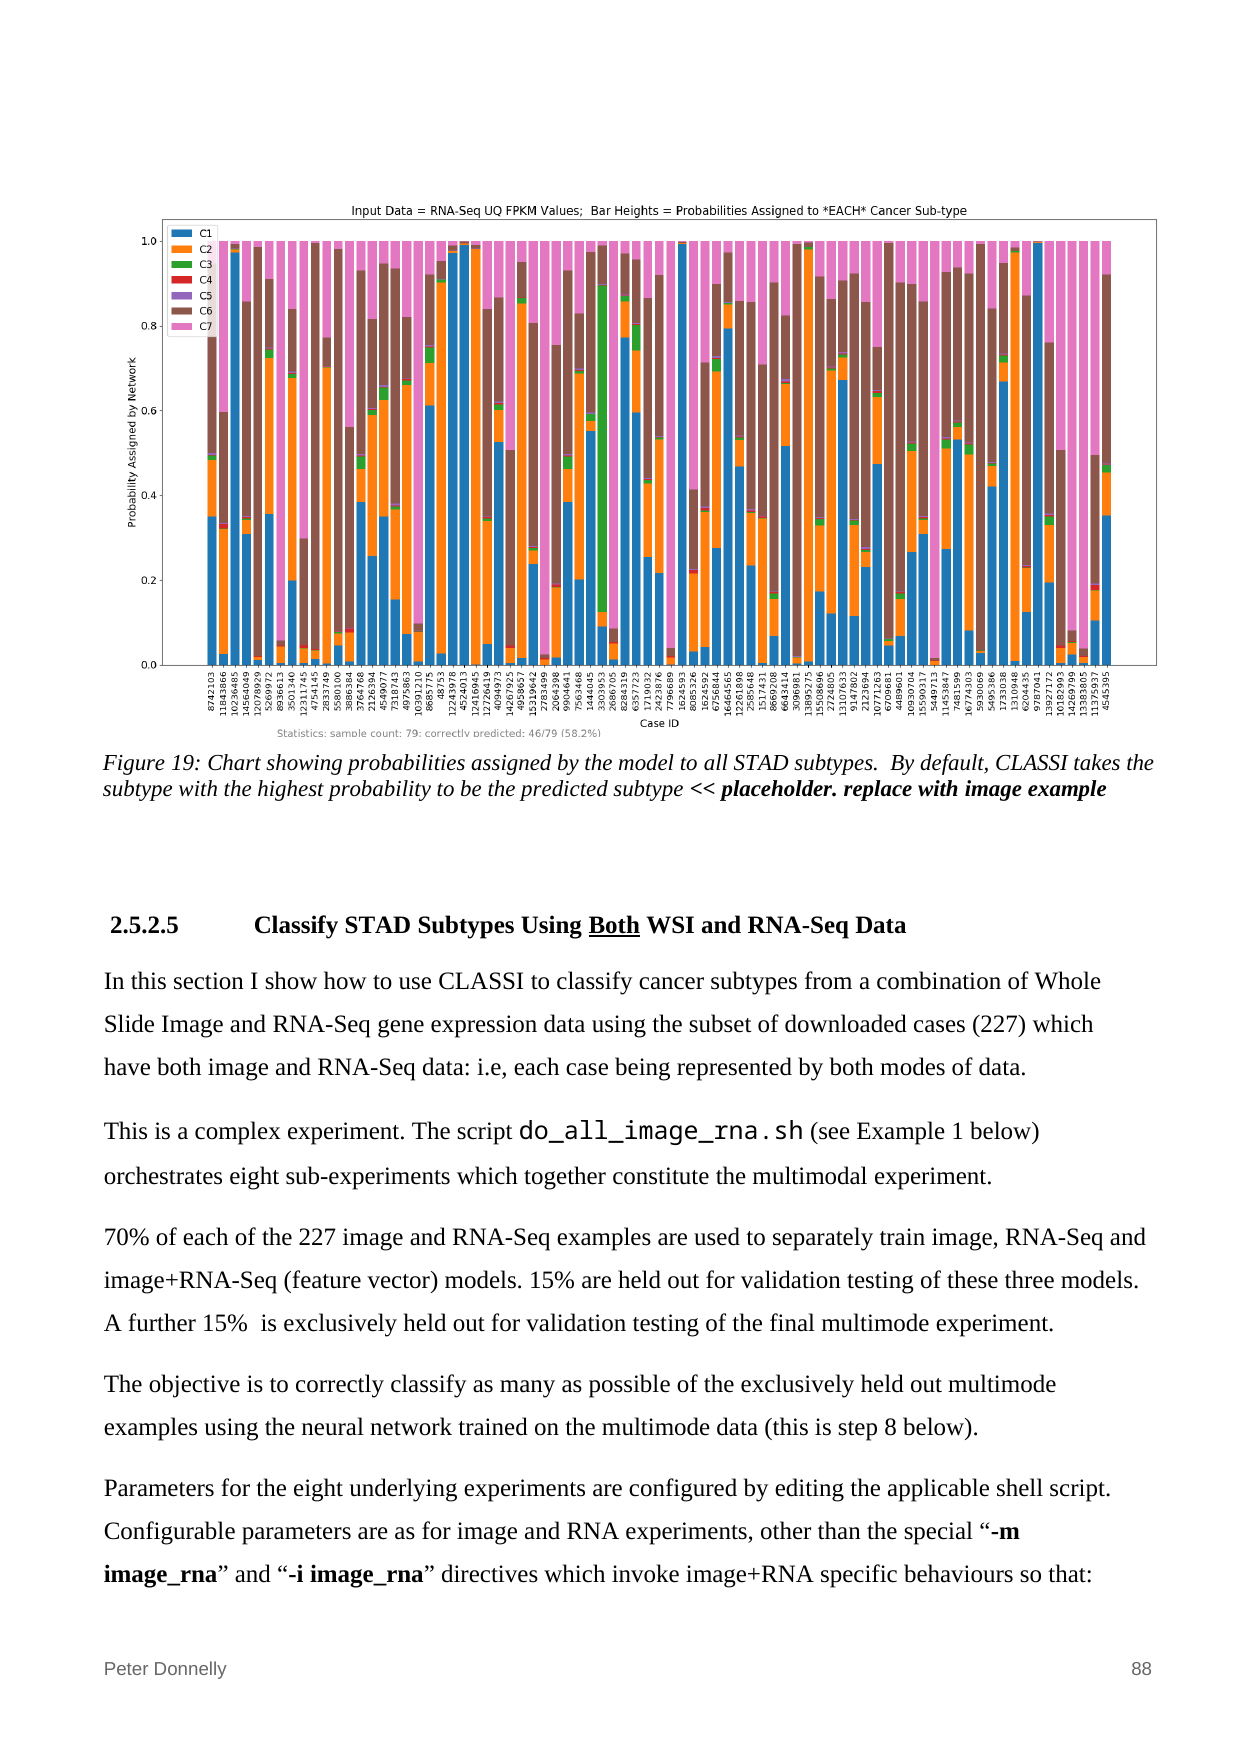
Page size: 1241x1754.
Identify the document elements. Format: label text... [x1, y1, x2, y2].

text This is a complex experiment. The script do_all_image_rna.sh (see Example 1 below) orchestrates eight sub-experiments which together constitute the multimodal experiment. [103, 1113, 1146, 1190]
text The objective is to correctly classify as many as possible of the exclusively held out multimode examples using the neural network trained on the multimode data (this is step 8 below). [103, 1369, 1146, 1441]
text In this section I show how to use CLASSI to classify cancer subtypes from a combination of Whole Slide Image and RNA-Seq gene expression data using the subset of downloaded cases (227) which have both image and RNA-Seq data: i.e, each case being represented by both modes of data. [103, 966, 1146, 1081]
text Parameters for the eight underlying experiments are configured by editing the applicable shell script. Configurable parameters are as for image and RNA experiments, other than the special “-m image_rna” and “-i image_rna” directives which invoke image+RNA specific behaviours so that: [103, 1473, 1146, 1588]
text 70% of each of the 227 image and RNA-Seq examples are used to separately train image, RNA-Seq and image+RNA-Seq (feature vector) models. 15% are held out for validation testing of these three models. A further 15% is exclusively held out for validation testing of the final multimode experiment. [103, 1222, 1146, 1337]
subtitle Classify STAD Subtypes Using Both WSI and RNA-Seq Data [103, 910, 1146, 939]
text Figure 19: Chart showing probabilities assigned by the model to all STAD subtypes. By default, CLASSI takes the subtype with the highest probability to be the predicted subtype << placeholder. replace with image example [103, 198, 1180, 801]
subtitle [103, 185, 1180, 198]
subtitle [103, 801, 1180, 814]
picture [120, 197, 1163, 737]
